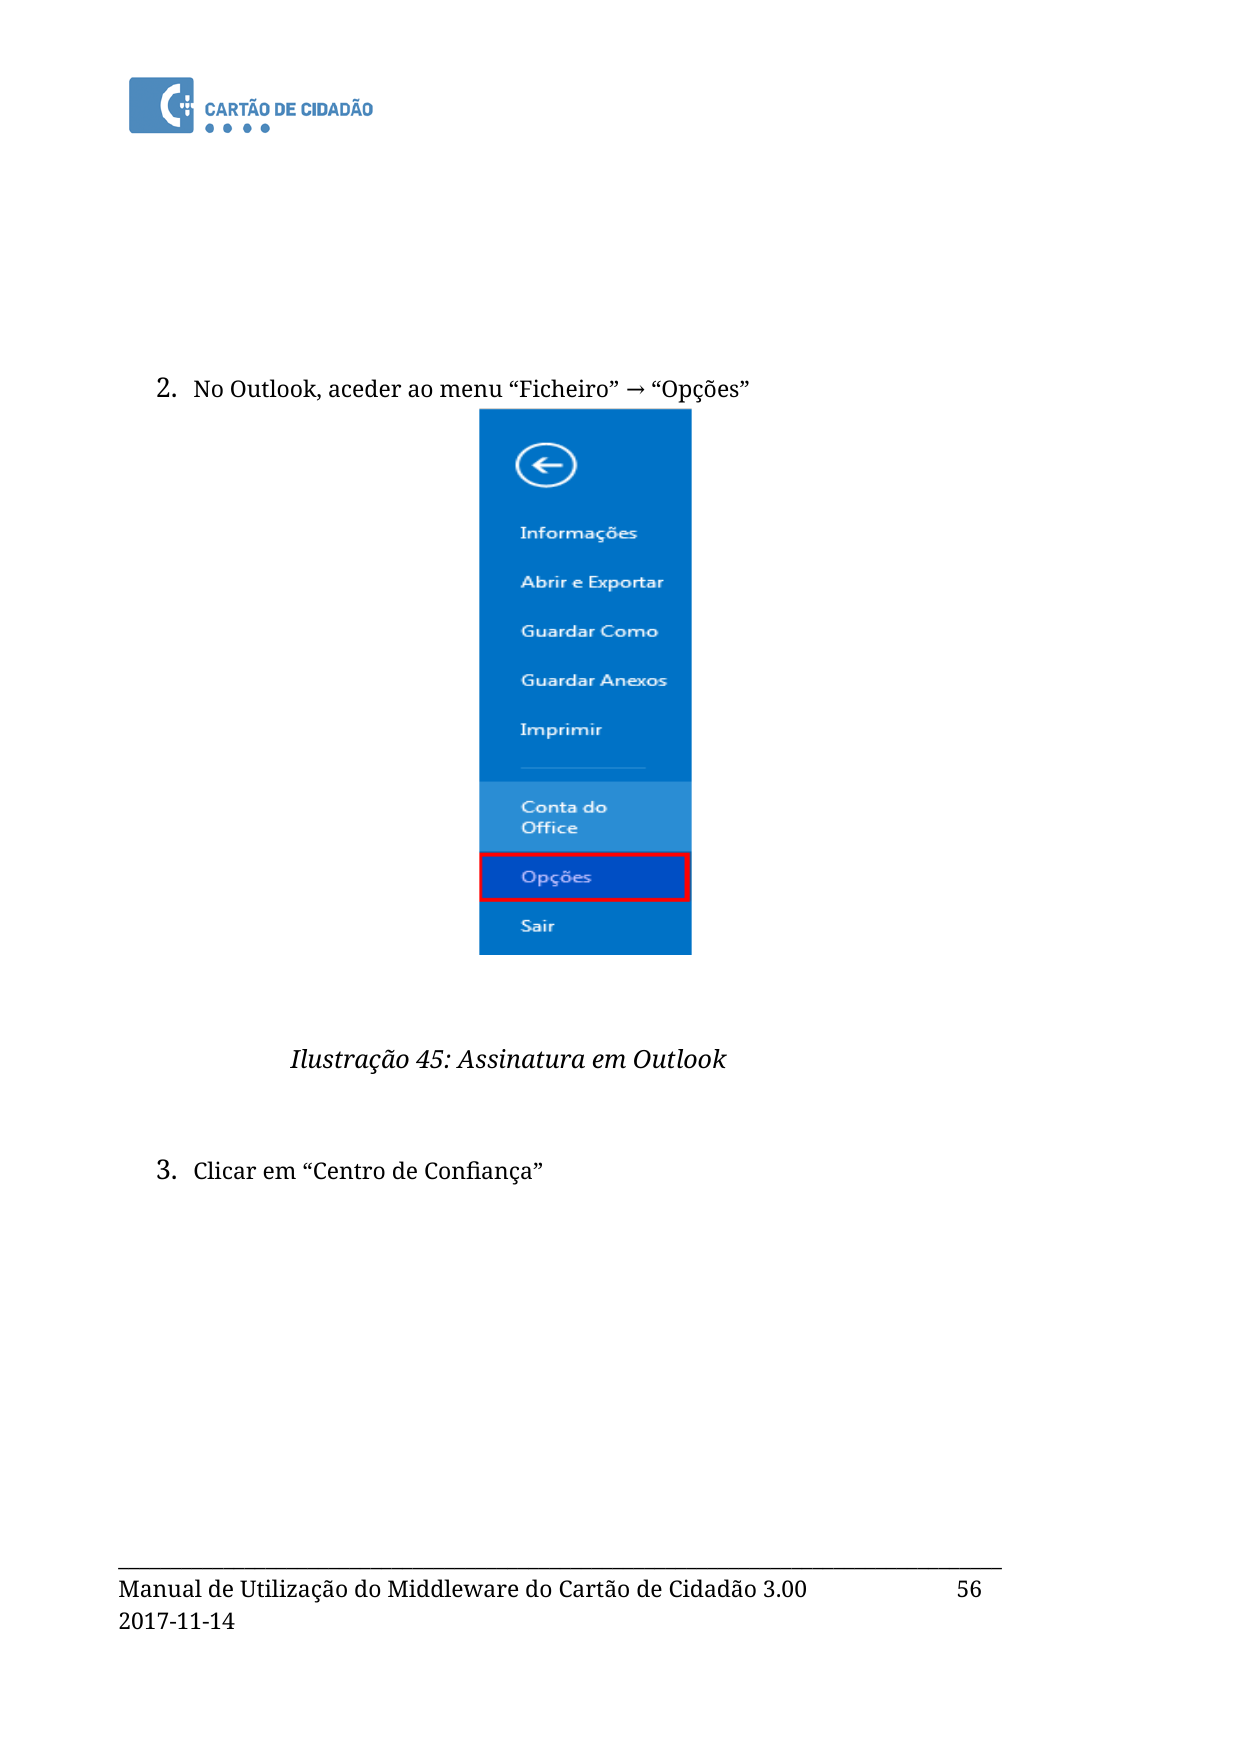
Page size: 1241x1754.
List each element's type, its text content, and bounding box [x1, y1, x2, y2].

picture [126, 71, 419, 141]
list Clicar em “Centro de Confiança” [156, 1150, 1122, 1187]
picture [479, 408, 692, 955]
list No Outlook, aceder ao menu “Ficheiro” → “Opções” [156, 369, 1122, 406]
text Ilustração 45: Assinatura em Outlook [290, 1041, 881, 1075]
